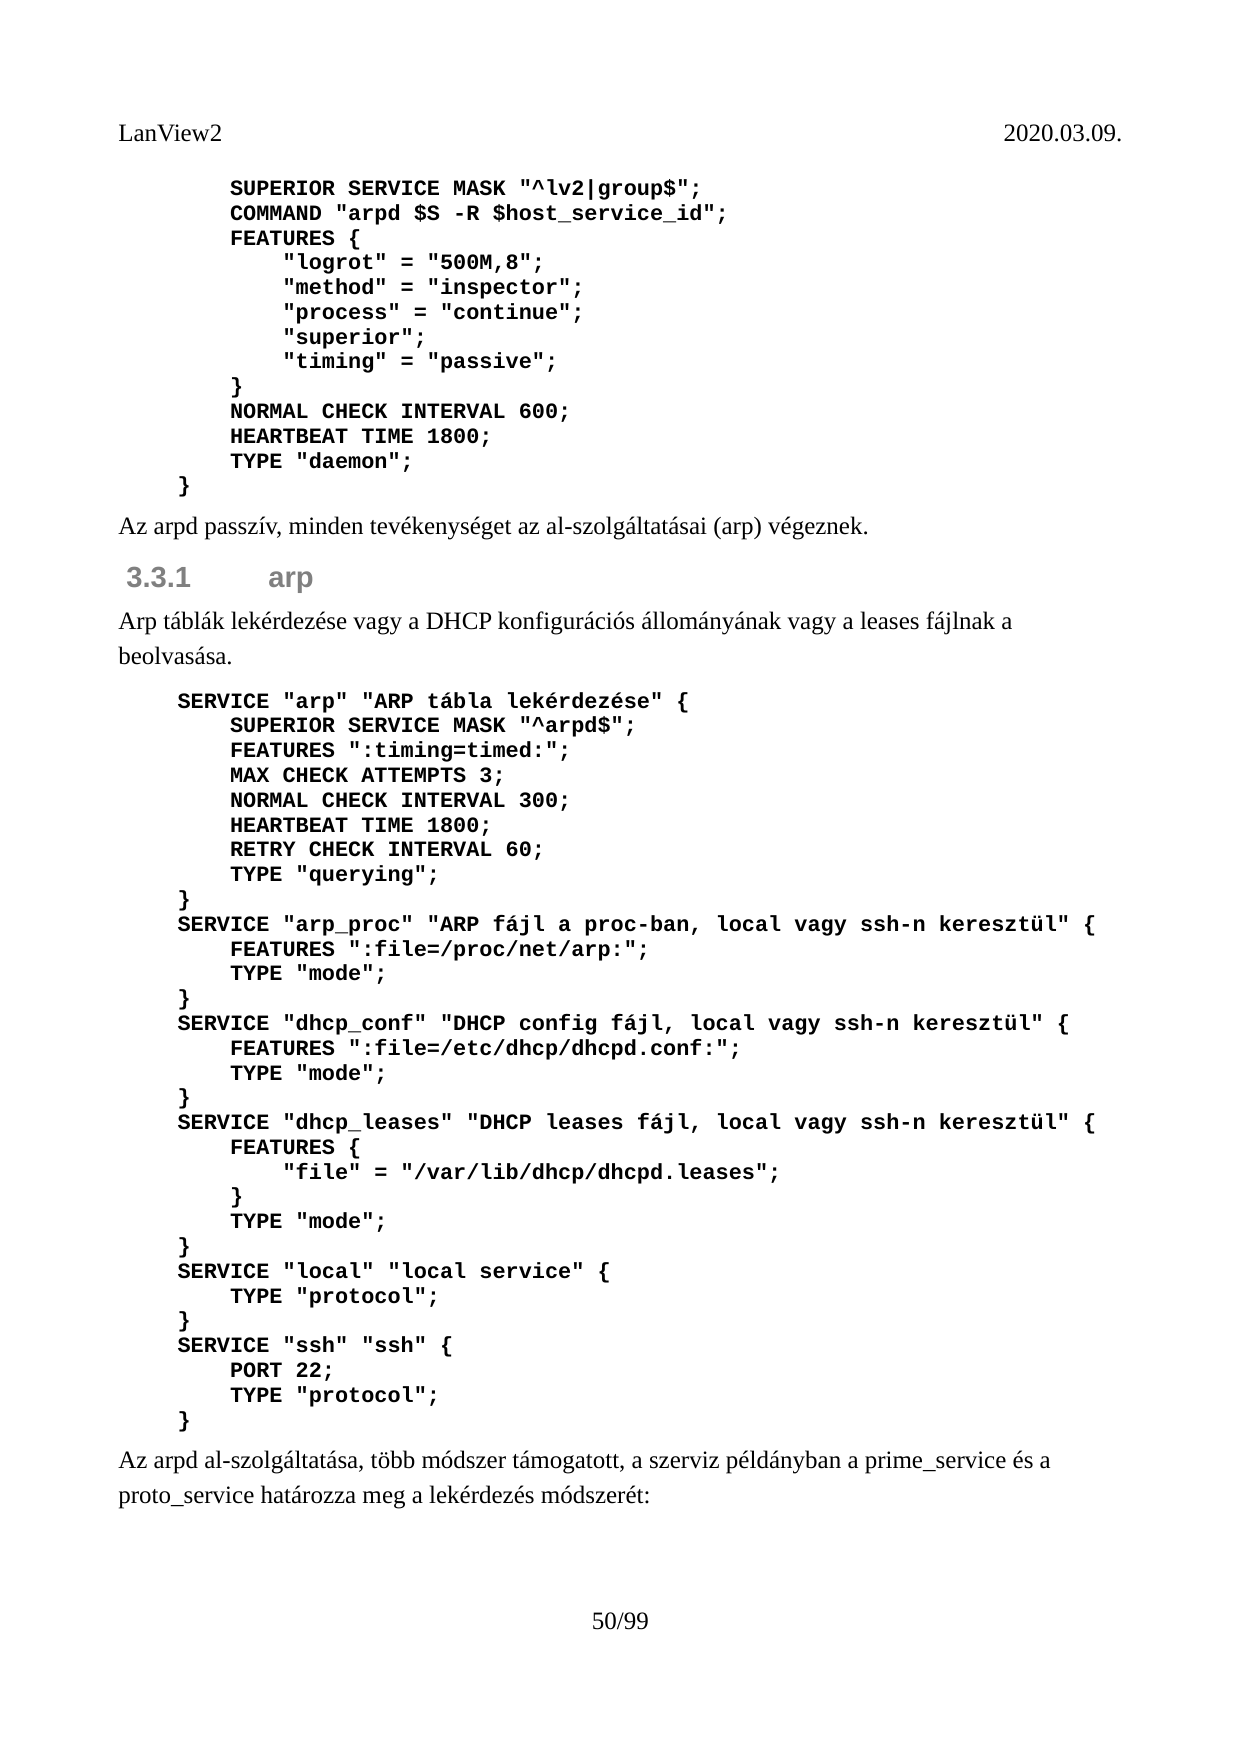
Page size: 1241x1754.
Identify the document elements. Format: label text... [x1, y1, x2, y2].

text Az arpd passzív, minden tevékenységet az al-szolgáltatásai (arp) végeznek. [118, 511, 1122, 540]
text Arp táblák lekérdezése vagy a DHCP konfigurációs állományának vagy a leases fájlnak a beolvasása. [118, 606, 1122, 669]
text Az arpd al-szolgáltatása, több módszer támogatott, a szerviz példányban a prime_service és a proto_service határozza meg a lekérdezés módszerét: [118, 1445, 1122, 1508]
text SUPERIOR SERVICE MASK "^lv2|group$"; COMMAND "arpd $S -R $host_service_id"; FEATURES { "logrot" = "500M,8"; "method" = "inspector"; "process" = "continue"; "superior"; "timing" = "passive"; } NORMAL CHECK INTERVAL 600; HEARTBEAT TIME 1800; TYPE "daemon"; } [177, 177, 1122, 499]
text SERVICE "arp" "ARP tábla lekérdezése" { SUPERIOR SERVICE MASK "^arpd$"; FEATURES ":timing=timed:"; MAX CHECK ATTEMPTS 3; NORMAL CHECK INTERVAL 300; HEARTBEAT TIME 1800; RETRY CHECK INTERVAL 60; TYPE "querying"; } [177, 690, 1122, 913]
text SERVICE "arp_proc" "ARP fájl a proc-ban, local vagy ssh-n keresztül" { FEATURES ":file=/proc/net/arp:"; TYPE "mode"; } SERVICE "dhcp_conf" "DHCP config fájl, local vagy ssh-n keresztül" { FEATURES ":file=/etc/dhcp/dhcpd.conf:"; TYPE "mode"; } SERVICE "dhcp_leases" "DHCP leases fájl, local vagy ssh-n keresztül" { FEATURES { "file" = "/var/lib/dhcp/dhcpd.leases"; } TYPE "mode"; } SERVICE "local" "local service" { TYPE "protocol"; } SERVICE "ssh" "ssh" { PORT 22; TYPE "protocol"; } [177, 913, 1122, 1433]
subtitle arp [118, 560, 1122, 594]
